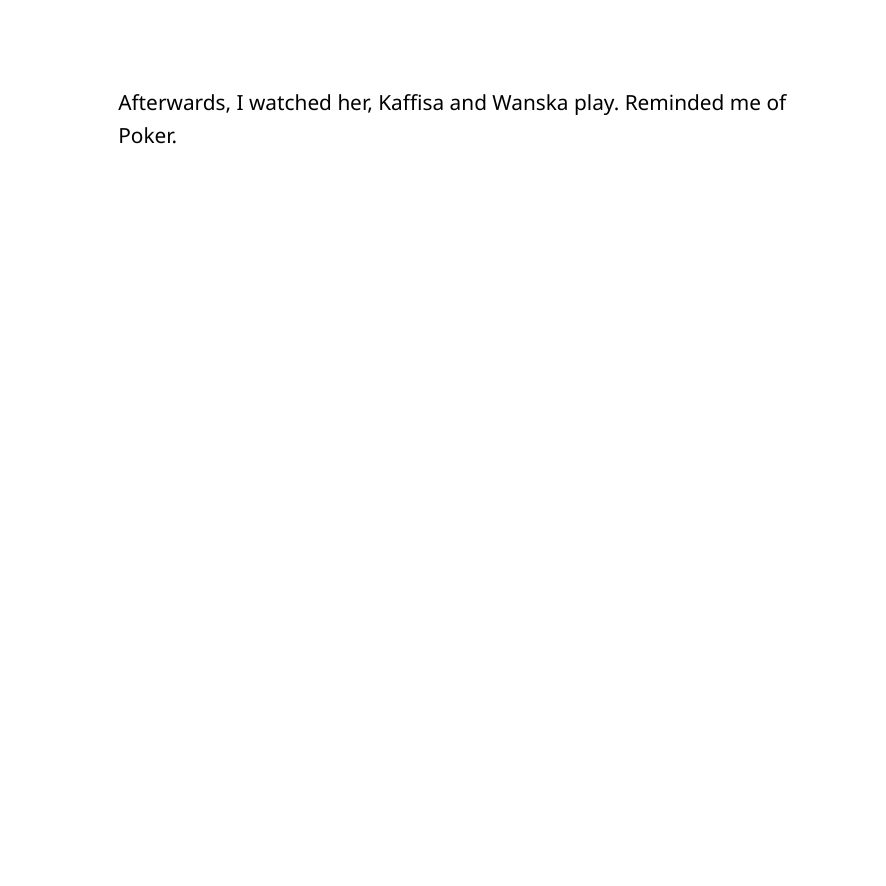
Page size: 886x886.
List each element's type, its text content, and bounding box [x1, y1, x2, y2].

text Afterwards, I watched her, Kaffisa and Wanska play. Reminded me of Poker. [118, 88, 827, 149]
